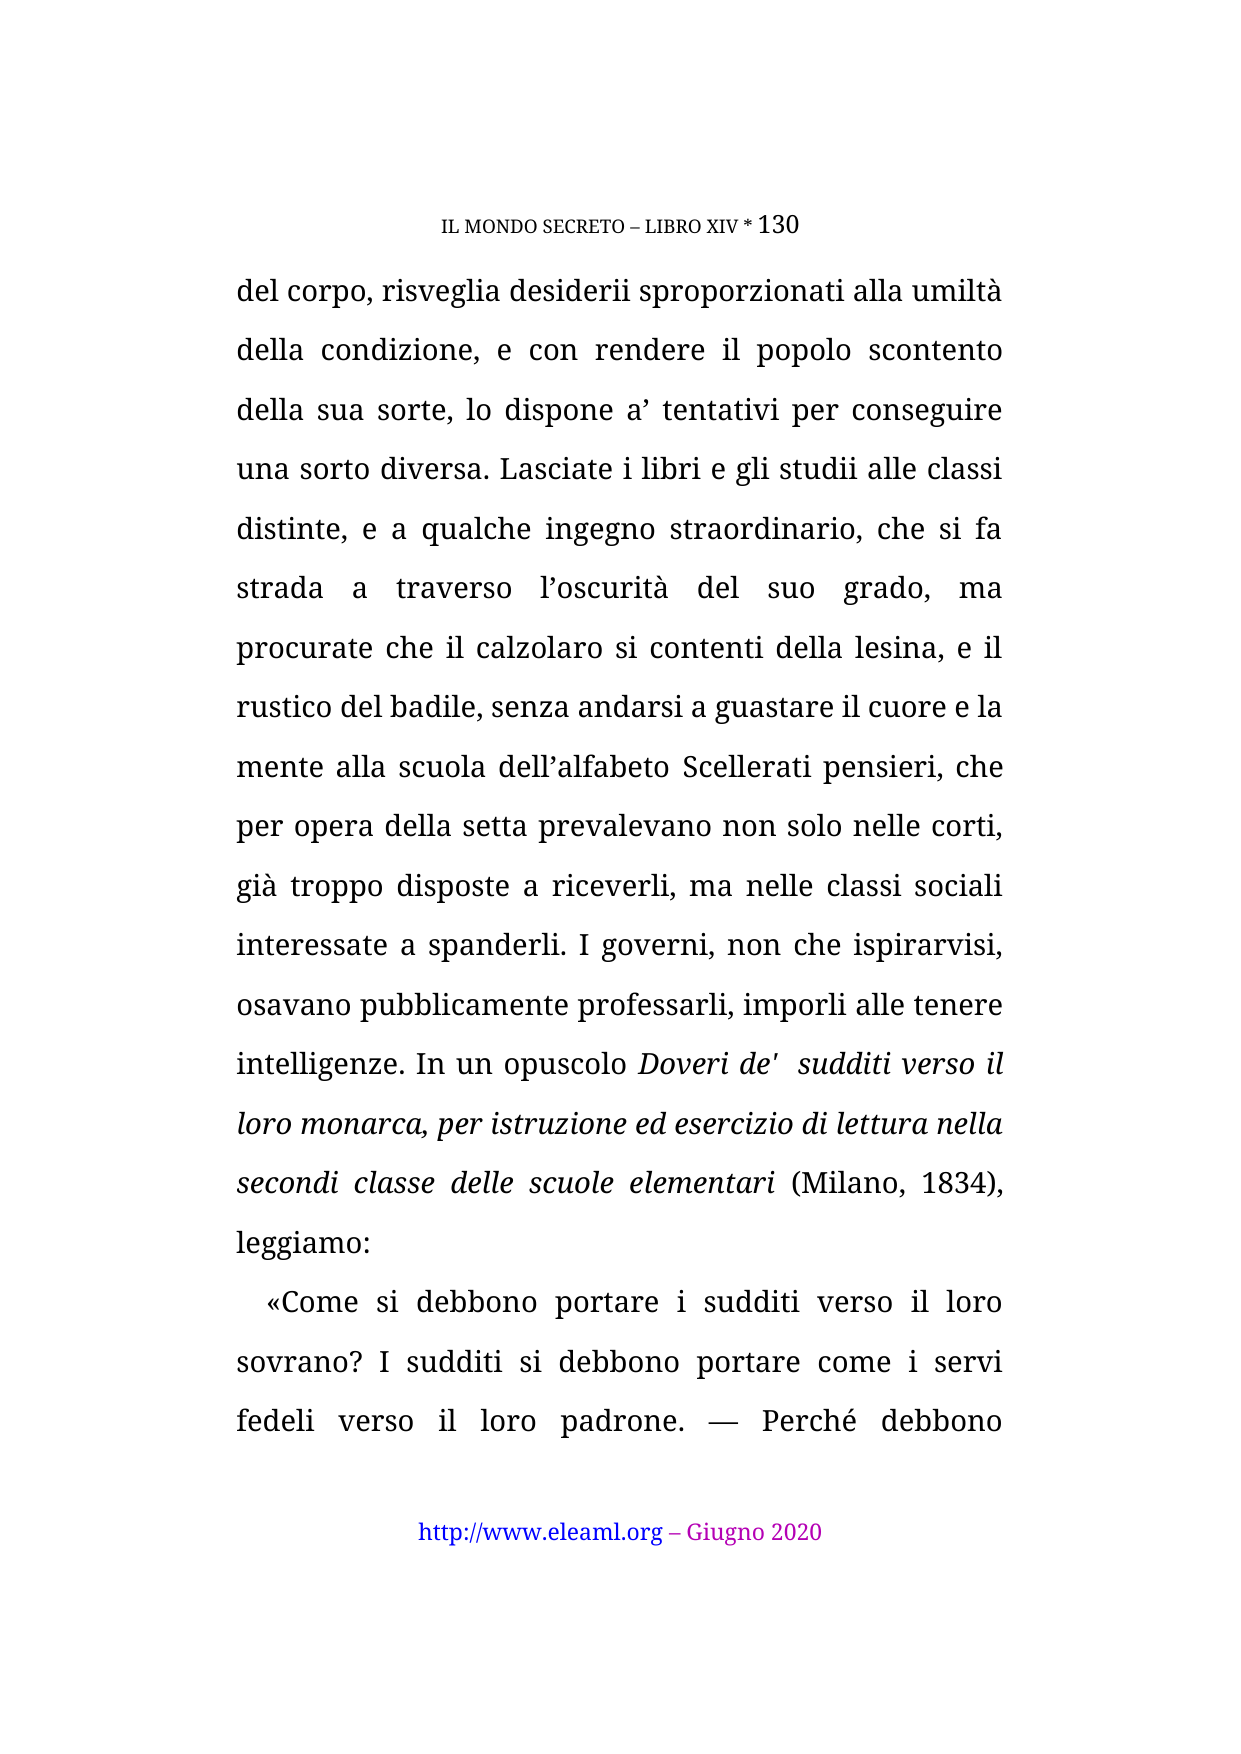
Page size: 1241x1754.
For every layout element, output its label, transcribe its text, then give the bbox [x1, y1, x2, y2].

text «Come si debbono portare i sudditi verso il loro sovrano? I sudditi si debbono portare come i servi fedeli verso il loro padrone. — Perché debbono [236, 1281, 1004, 1440]
text del corpo, risveglia desiderii sproporzionati alla umiltà della condizione, e con rendere il popolo scontento della sua sorte, lo dispone a’ tentativi per conseguire una sorto diversa. Lasciate i libri e gli studii alle classi distinte, e a qualche ingegno straordinario, che si fa strada a traverso l’oscurità del suo grado, ma procurate che il calzolaro si contenti della lesina, e il rustico del badile, senza andarsi a guastare il cuore e la mente alla scuola dell’alfabeto Scellerati pensieri, che per opera della setta prevalevano non solo nelle corti, già troppo disposte a riceverli, ma nelle classi sociali interessate a spanderli. I governi, non che ispirarvisi, osavano pubblicamente professarli, imporli alle tenere intelligenze. In un opuscolo Doveri de' sudditi verso il loro monarca, per istruzione ed esercizio di lettura nella secondi classe delle scuole elementari (Milano, 1834), leggiamo: [236, 270, 1004, 1262]
